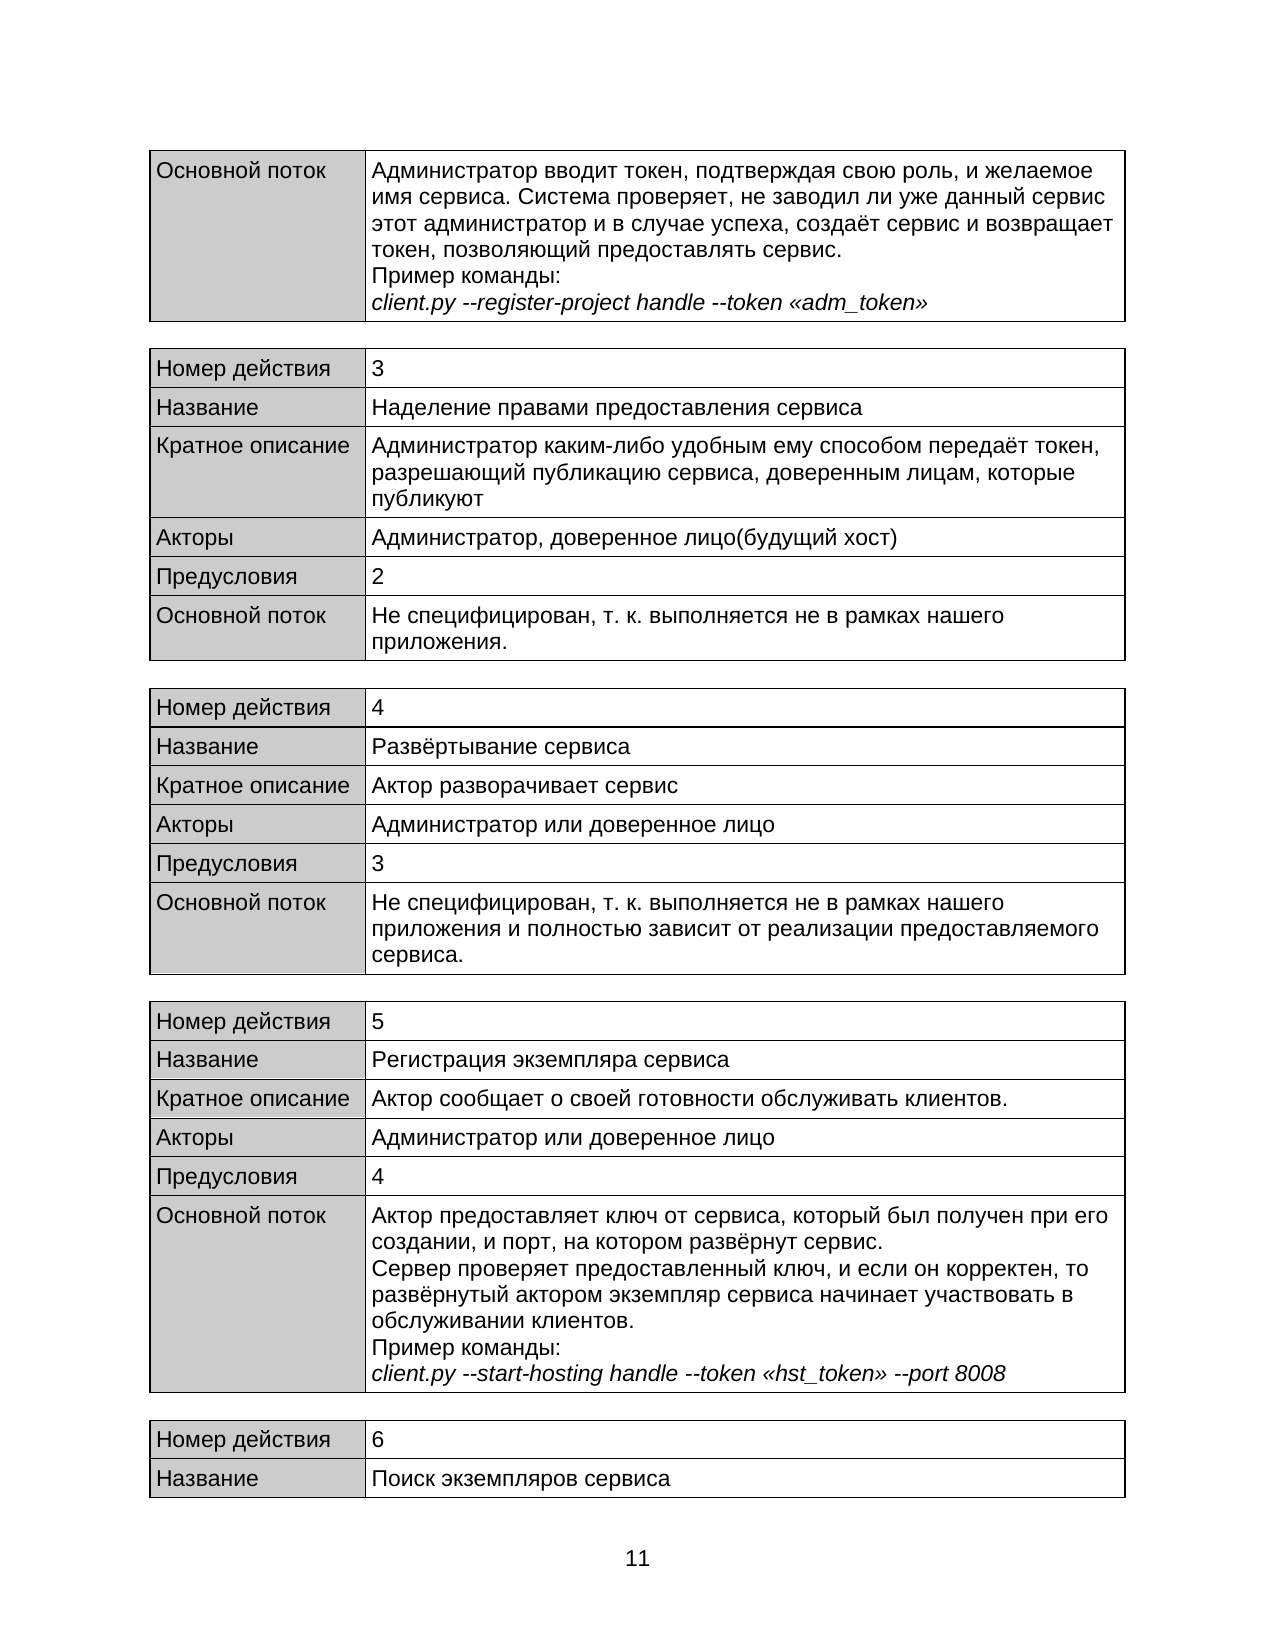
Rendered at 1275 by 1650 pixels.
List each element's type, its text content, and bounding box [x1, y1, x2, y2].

table_cell Основной поток [151, 596, 365, 660]
table_cell Поиск экземпляров сервиса [366, 1459, 1124, 1497]
table_cell Регистрация экземпляра сервиса [366, 1041, 1124, 1078]
table_cell Актор разворачивает сервис [366, 766, 1124, 804]
table_cell Акторы [151, 805, 365, 843]
table_cell Администратор вводит токен, подтверждая свою роль, и желаемое имя сервиса. Система проверяет, не заводил ли уже данный сервис этот администратор и в случае успеха, создаёт сервис и возвращает токен, позволяющий предоставлять сервис. Пример команды: client.py --register-project handle --token «adm_token» [366, 151, 1124, 321]
table_header 3 [366, 349, 1124, 387]
table_cell 4 [366, 1157, 1124, 1195]
table_cell 3 [366, 844, 1124, 882]
table_cell Развёртывание сервиса [366, 728, 1124, 765]
table_header Номер действия [151, 349, 365, 387]
table_cell Администратор или доверенное лицо [366, 1119, 1124, 1156]
table_cell Название [151, 1459, 365, 1497]
table_header 5 [366, 1002, 1124, 1040]
table_cell Название [151, 1041, 365, 1078]
table_cell Основной поток [151, 883, 365, 973]
table_cell Предусловия [151, 844, 365, 882]
table_cell Основной поток [151, 1196, 365, 1392]
table_cell Кратное описание [151, 427, 365, 517]
table_header 6 [366, 1421, 1124, 1458]
table_cell Основной поток [151, 151, 365, 321]
table_cell Название [151, 388, 365, 426]
table_header Номер действия [151, 1421, 365, 1458]
table_cell Акторы [151, 1119, 365, 1156]
table_cell Администратор, доверенное лицо(будущий хост) [366, 518, 1124, 556]
table_cell Предусловия [151, 1157, 365, 1195]
table_cell Актор сообщает о своей готовности обслуживать клиентов. [366, 1080, 1124, 1117]
table_header Номер действия [151, 1002, 365, 1040]
table_cell Акторы [151, 518, 365, 556]
table_cell Администратор каким-либо удобным ему способом передаёт токен, разрешающий публикацию сервиса, доверенным лицам, которые публикуют [366, 427, 1124, 517]
table_cell Администратор или доверенное лицо [366, 805, 1124, 843]
table_cell 2 [366, 557, 1124, 595]
table_cell Не специфицирован, т. к. выполняется не в рамках нашего приложения. [366, 596, 1124, 660]
table_header Номер действия [151, 689, 365, 726]
table_cell Не специфицирован, т. к. выполняется не в рамках нашего приложения и полностью зависит от реализации предоставляемого сервиса. [366, 883, 1124, 973]
table_cell Кратное описание [151, 1080, 365, 1117]
table_cell Кратное описание [151, 766, 365, 804]
table_cell Актор предоставляет ключ от сервиса, который был получен при его создании, и порт, на котором развёрнут сервис. Сервер проверяет предоставленный ключ, и если он корректен, то развёрнутый актором экземпляр сервиса начинает участвовать в обслуживании клиентов. Пример команды: client.py --start-hosting handle --token «hst_token» --port 8008 [366, 1196, 1124, 1392]
table_cell Предусловия [151, 557, 365, 595]
table_cell Название [151, 728, 365, 765]
table_cell Наделение правами предоставления сервиса [366, 388, 1124, 426]
table_header 4 [366, 689, 1124, 726]
